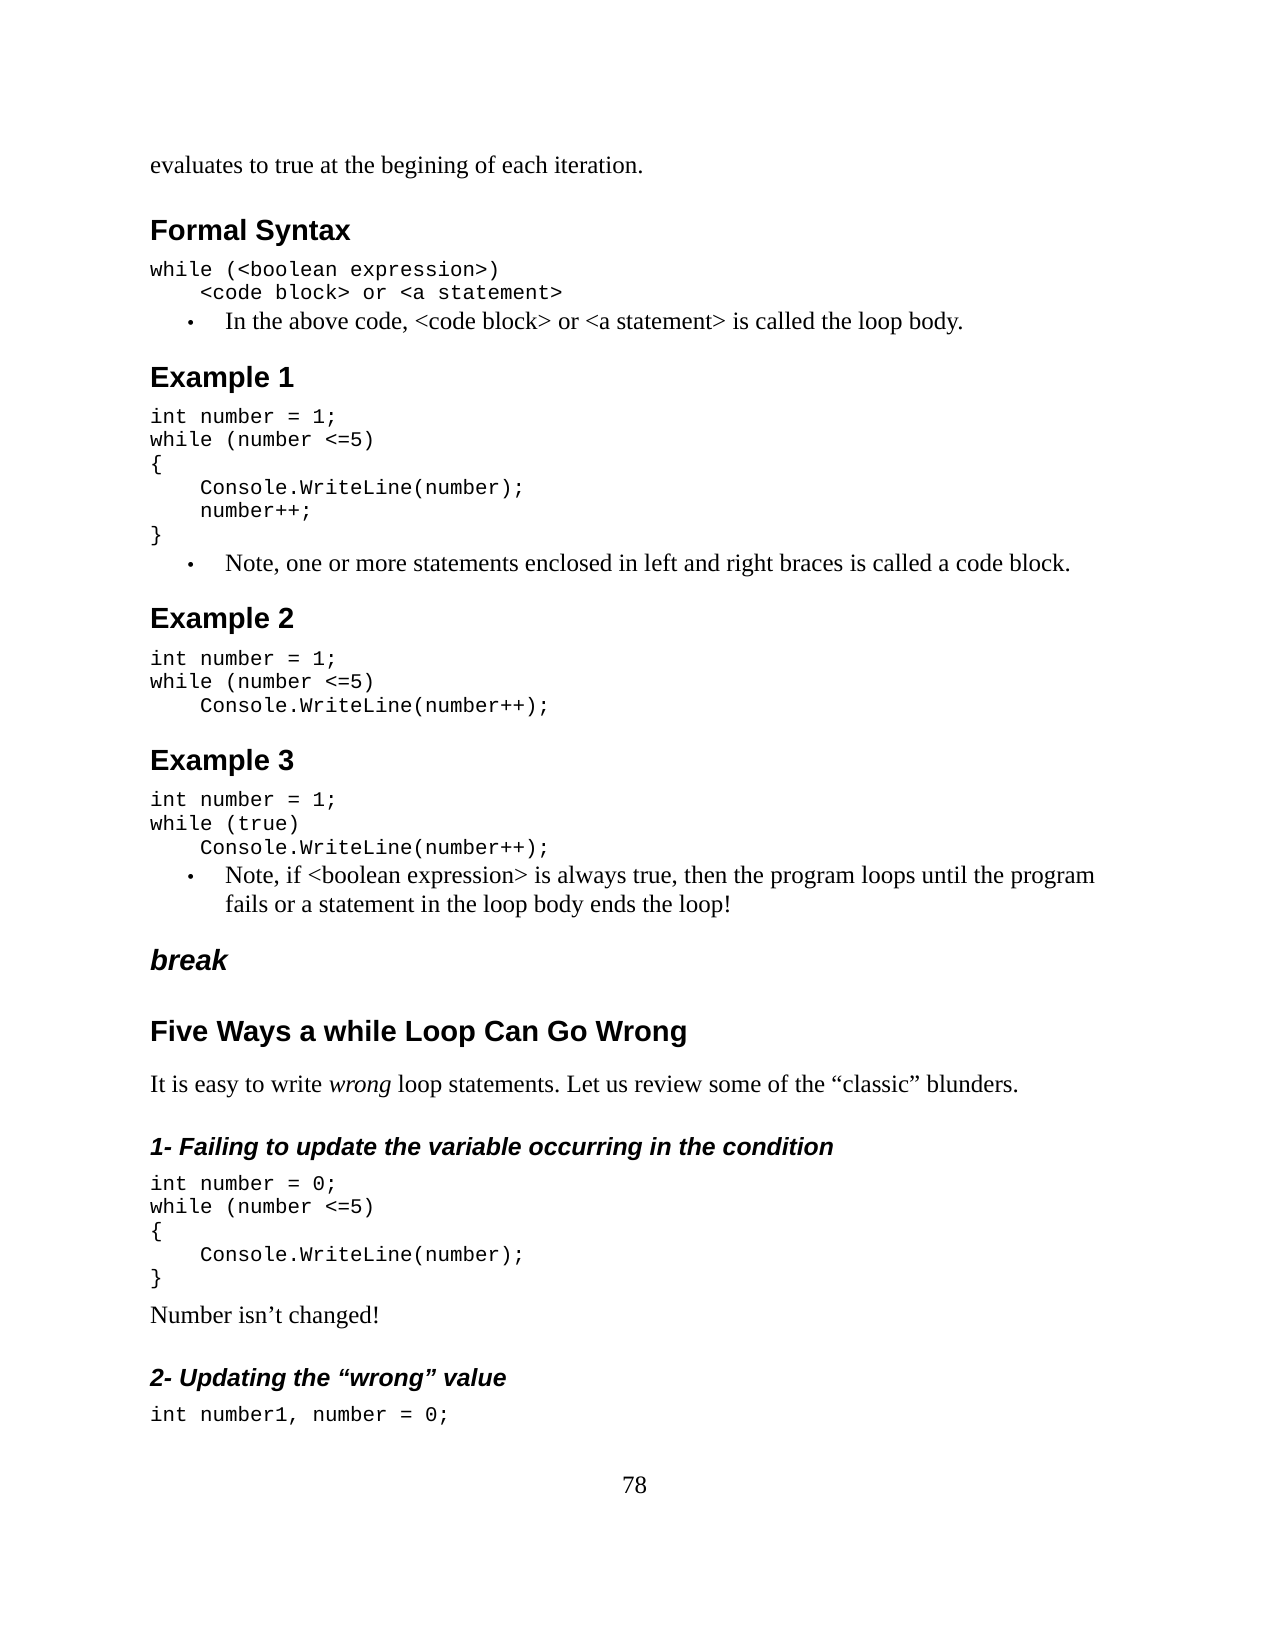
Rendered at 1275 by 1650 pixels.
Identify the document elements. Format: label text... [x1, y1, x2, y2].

text Number isn’t changed! [150, 1300, 1125, 1329]
subtitle Formal Syntax [150, 213, 1125, 246]
subtitle break [150, 943, 1125, 976]
subtitle 1- Failing to update the variable occurring in the condition [150, 1132, 1125, 1160]
text { [150, 453, 1125, 477]
subtitle 2- Updating the “wrong” value [150, 1363, 1125, 1391]
text Console.WriteLine(number++); [150, 695, 1125, 718]
text int number = 1; [150, 406, 1125, 429]
text int number1, number = 0; [150, 1404, 1125, 1427]
subtitle Five Ways a while Loop Can Go Wrong [150, 1014, 1125, 1047]
text while (number <=5) [150, 429, 1125, 453]
text } [150, 524, 1125, 548]
text number++; [150, 500, 1125, 524]
text Console.WriteLine(number++); [150, 837, 1125, 860]
text int number = 1; [150, 647, 1125, 671]
subtitle Example 2 [150, 601, 1125, 635]
list Note, one or more statements enclosed in left and right braces is called a code block. [187, 548, 1125, 576]
text int number = 0; [150, 1173, 1125, 1196]
text int number = 1; [150, 789, 1125, 813]
text while (true) [150, 813, 1125, 837]
list Note, if <boolean expression> is always true, then the program loops until the program fails or a statement in the loop body ends the loop! [187, 860, 1125, 918]
text while (number <=5) [150, 1196, 1125, 1220]
text } [150, 1267, 1125, 1291]
list In the above code, <code block> or <a statement> is called the loop body. [187, 306, 1125, 335]
text { [150, 1220, 1125, 1244]
text evaluates to true at the begining of each iteration. [150, 150, 1125, 179]
text Console.WriteLine(number); [150, 1244, 1125, 1267]
subtitle Example 3 [150, 743, 1125, 777]
text Console.WriteLine(number); [150, 477, 1125, 500]
text <code block> or <a statement> [150, 282, 1125, 306]
text It is easy to write wrong loop statements. Let us review some of the “classic” blunders. [150, 1069, 1125, 1098]
text while (<boolean expression>) [150, 259, 1125, 282]
text while (number <=5) [150, 671, 1125, 695]
subtitle Example 1 [150, 360, 1125, 393]
